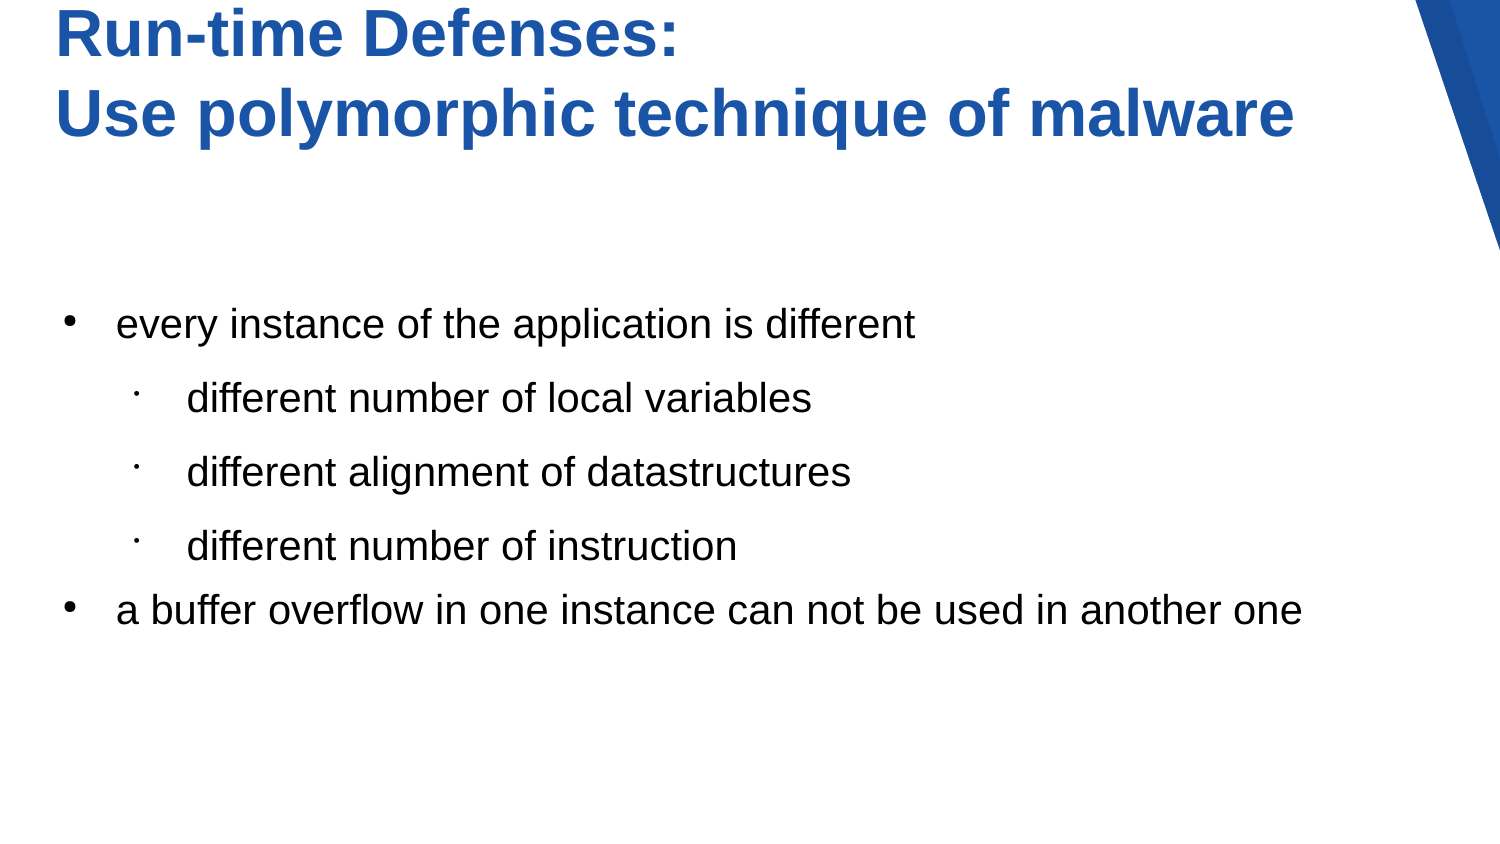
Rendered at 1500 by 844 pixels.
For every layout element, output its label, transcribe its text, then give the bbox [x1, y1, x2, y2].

title Run-time Defenses: Use polymorphic technique of malware [40, 97, 1366, 166]
list every instance of the application is different different number of local variables different alignment of datastructures different number of instruction a buffer overflow in one instance can not be used in another one [30, 282, 1486, 721]
